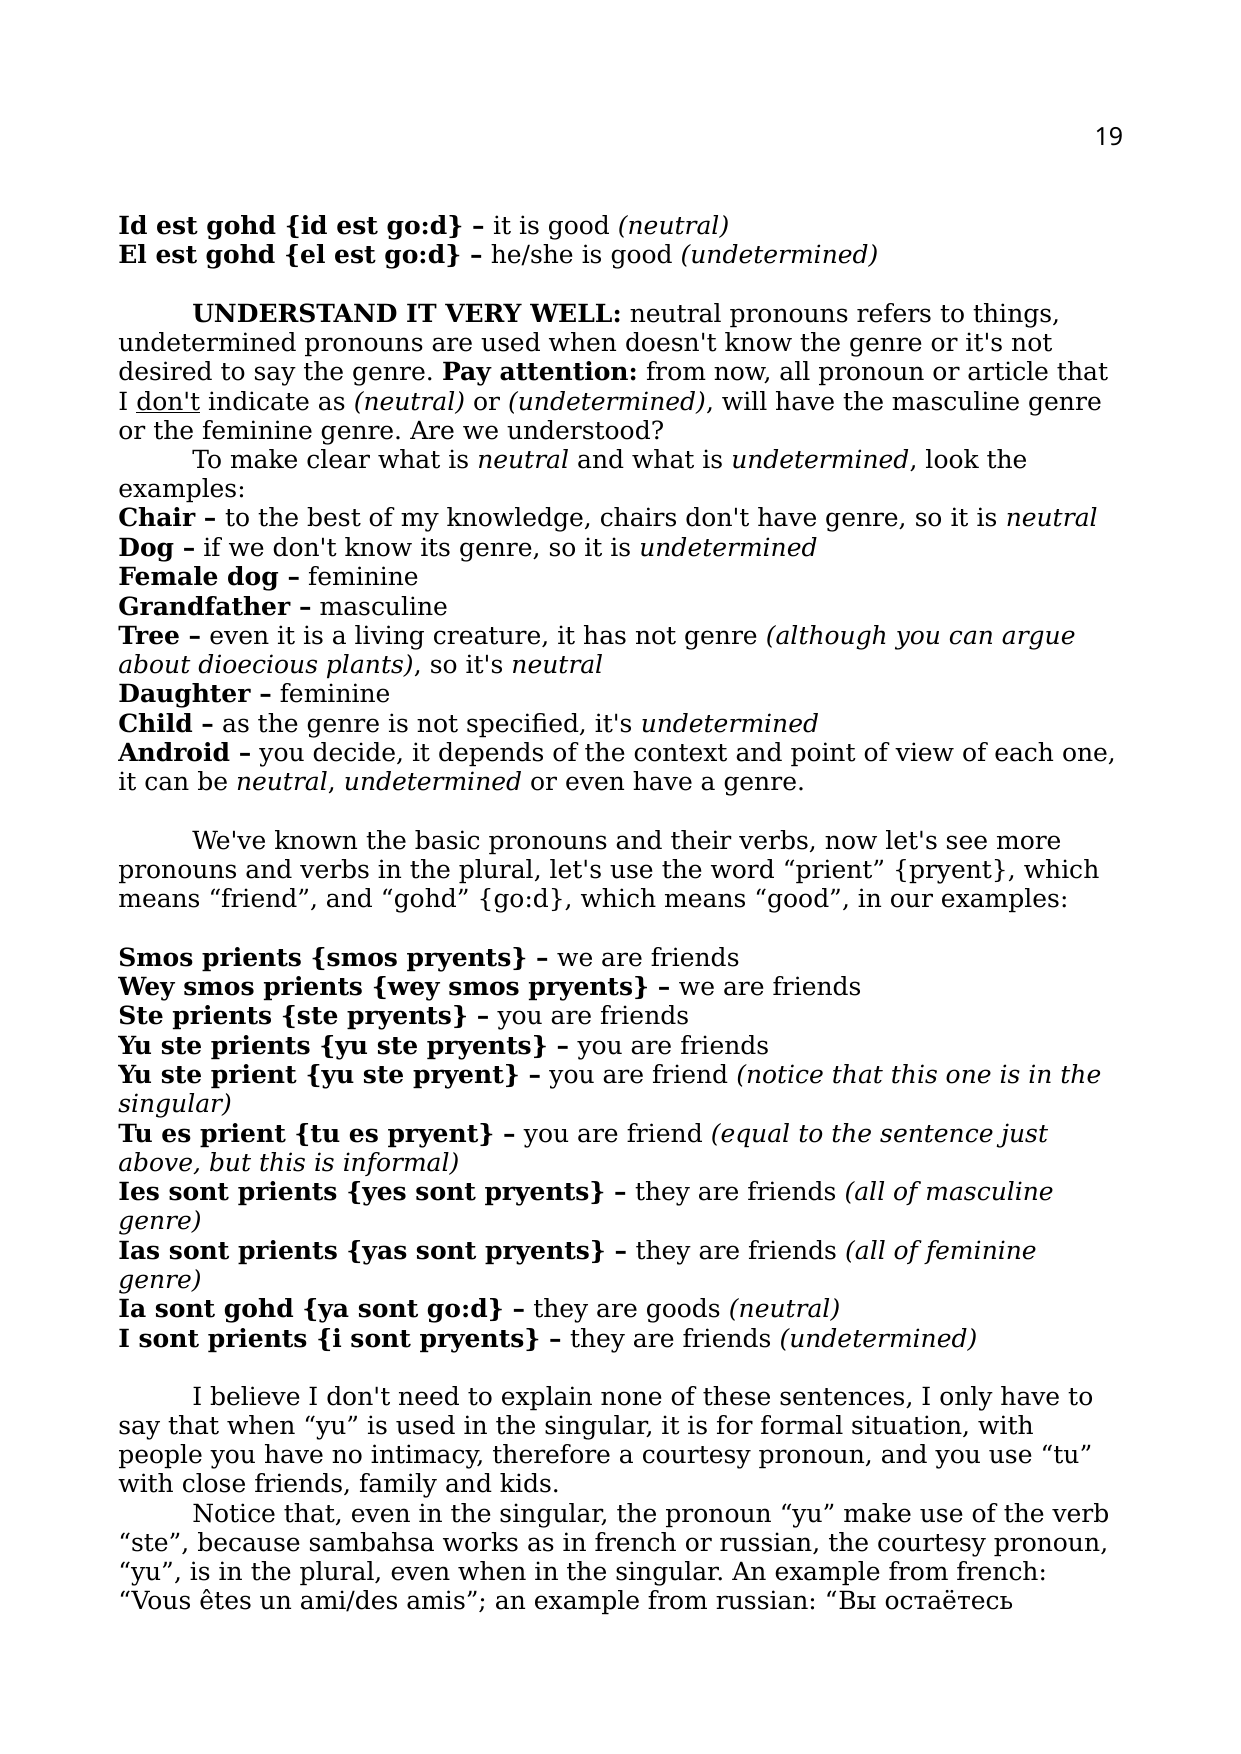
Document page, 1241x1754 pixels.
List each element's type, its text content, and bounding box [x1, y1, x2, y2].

text Female dog – feminine [118, 562, 1123, 591]
text El est gohd {el est go:d} – he/she is good (undetermined) [118, 240, 1123, 269]
text Chair – to the best of my knowledge, chairs don't have genre, so it is neutral [118, 503, 1123, 533]
text To make clear what is neutral and what is undetermined, look the examples: [118, 445, 1123, 503]
text Id est gohd {id est go:d} – it is good (neutral) [118, 211, 1123, 240]
text Yu ste prient {yu ste pryent} – you are friend (notice that this one is in the singular) [118, 1060, 1123, 1118]
text I sont prients {i sont pryents} – they are friends (undetermined) [118, 1323, 1123, 1353]
text Child – as the genre is not specified, it's undetermined [118, 709, 1123, 738]
text I believe I don't need to explain none of these sentences, I only have to say that when “yu” is used in the singular, it is for formal situation, with people you have no intimacy, therefore a courtesy pronoun, and you use “tu” with close friends, family and kids. [118, 1382, 1123, 1499]
text Ste prients {ste pryents} – you are friends [118, 1001, 1123, 1031]
text Notice that, even in the singular, the pronoun “yu” make use of the verb “ste”, because sambahsa works as in french or russian, the courtesy pronoun, “yu”, is in the plural, even when in the singular. An example from french: “Vous êtes un ami/des amis”; an example from russian: “Вы остаётесь [118, 1499, 1123, 1615]
text Yu ste prients {yu ste pryents} – you are friends [118, 1031, 1123, 1060]
text Ia sont gohd {ya sont go:d} – they are goods (neutral) [118, 1294, 1123, 1323]
text Wey smos prients {wey smos pryents} – we are friends [118, 972, 1123, 1001]
text We've known the basic pronouns and their verbs, now let's see more pronouns and verbs in the plural, let's use the word “prient” {pryent}, which means “friend”, and “gohd” {go:d}, which means “good”, in our examples: [118, 826, 1123, 913]
text Grandfather – masculine [118, 591, 1123, 621]
text Ies sont prients {yes sont pryents} – they are friends (all of masculine genre) [118, 1177, 1123, 1236]
text UNDERSTAND IT VERY WELL: neutral pronouns refers to things, undetermined pronouns are used when doesn't know the genre or it's not desired to say the genre. Pay attention: from now, all pronoun or article that I don't indicate as (neutral) or (undetermined), will have the masculine genre or the feminine genre. Are we understood? [118, 299, 1123, 445]
text Dog – if we don't know its genre, so it is undetermined [118, 533, 1123, 562]
text Tu es prient {tu es pryent} – you are friend (equal to the sentence just above, but this is informal) [118, 1118, 1123, 1177]
text Smos prients {smos pryents} – we are friends [118, 942, 1123, 972]
text Ias sont prients {yas sont pryents} – they are friends (all of feminine genre) [118, 1236, 1123, 1294]
text Android – you decide, it depends of the context and point of view of each one, it can be neutral, undetermined or even have a genre. [118, 738, 1123, 797]
text Daughter – feminine [118, 679, 1123, 709]
text Tree – even it is a living creature, it has not genre (although you can argue about dioecious plants), so it's neutral [118, 621, 1123, 679]
